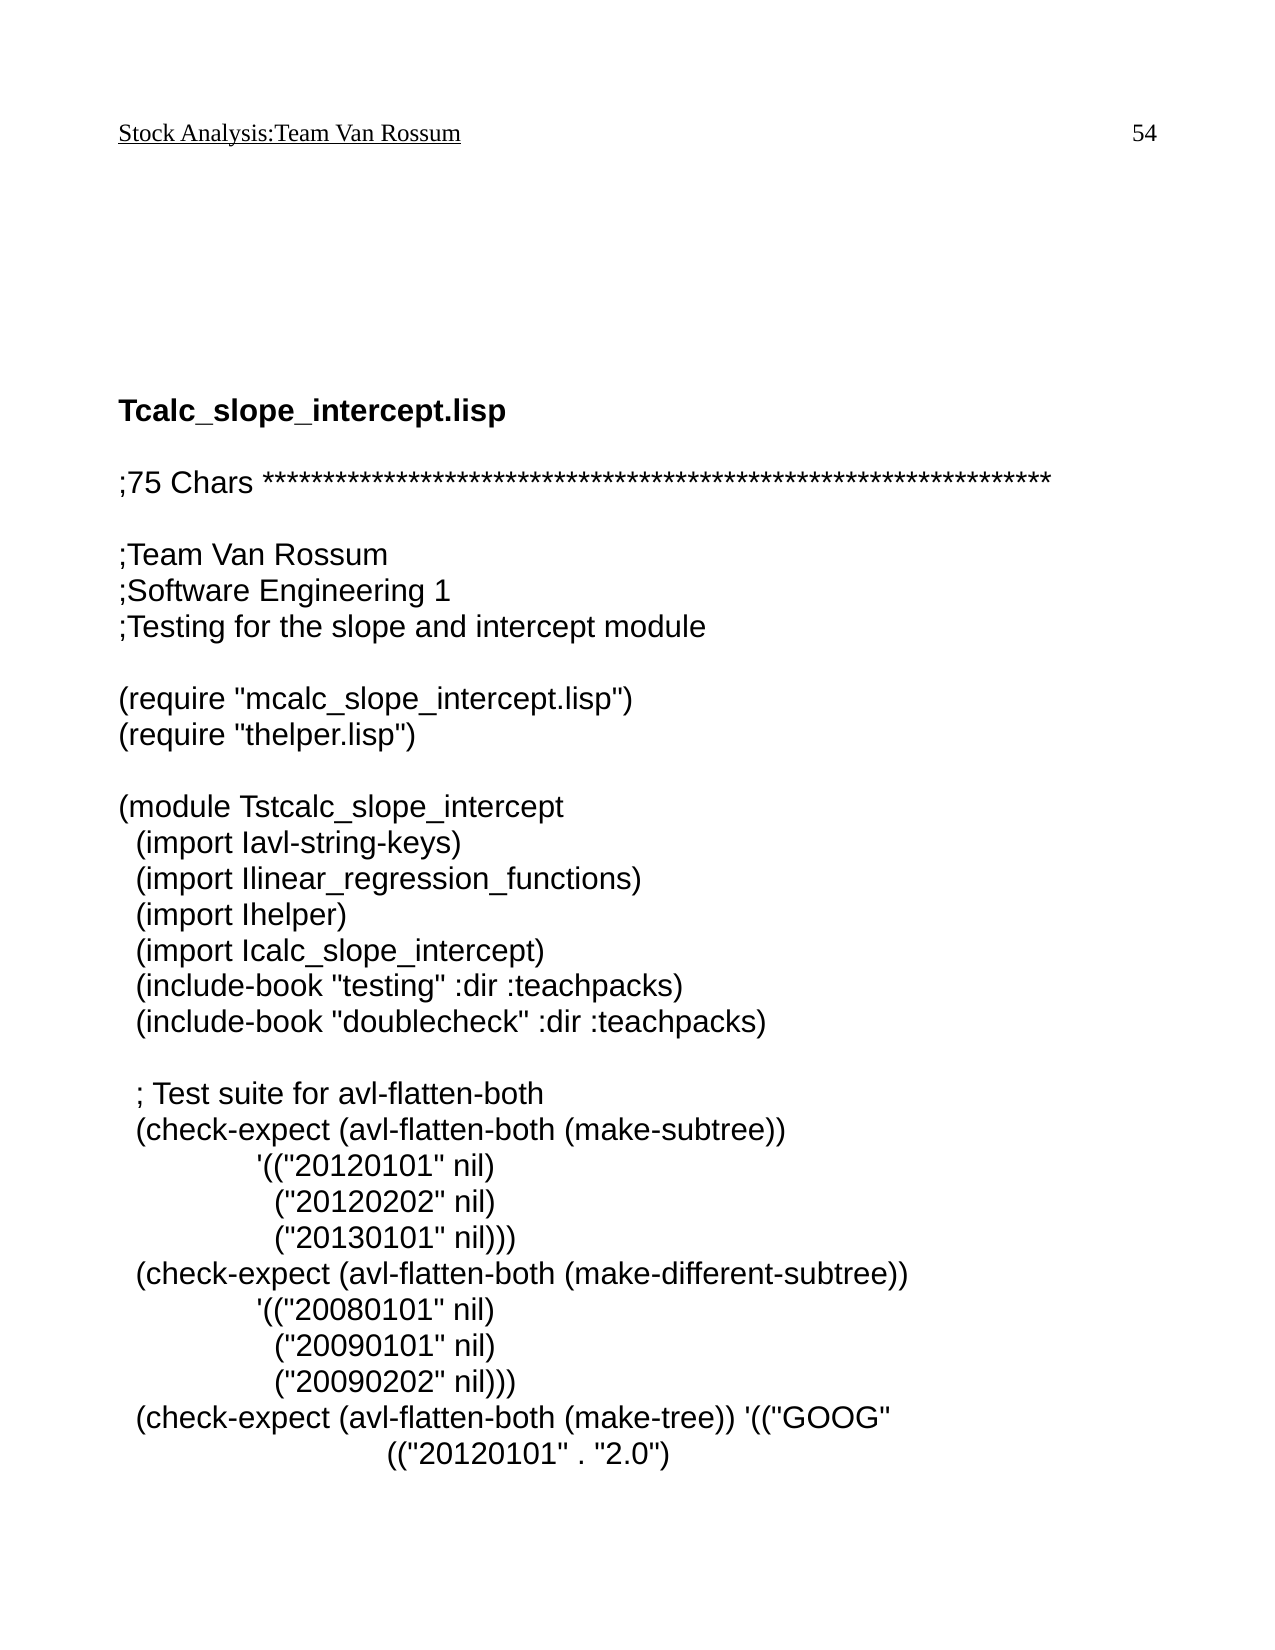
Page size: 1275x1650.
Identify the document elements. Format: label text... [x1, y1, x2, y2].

text ; Test suite for avl-flatten-both [118, 1075, 1157, 1111]
text (import Ihelper) [118, 896, 1157, 932]
text ;Team Van Rossum [118, 536, 1157, 572]
text (import Icalc_slope_intercept) [118, 932, 1157, 967]
text (require "thelper.lisp") [118, 716, 1157, 752]
text (include-book "doublecheck" :dir :teachpacks) [118, 1003, 1157, 1039]
text ;Testing for the slope and intercept module [118, 608, 1157, 644]
text ("20120202" nil) [118, 1183, 1157, 1219]
text ;75 Chars ***************************************************************** [118, 464, 1157, 500]
text (("20120101" . "2.0") [118, 1435, 1157, 1471]
text (check-expect (avl-flatten-both (make-tree)) '(("GOOG" [118, 1399, 1157, 1435]
text '(("20080101" nil) [118, 1291, 1157, 1327]
text (check-expect (avl-flatten-both (make-different-subtree)) [118, 1255, 1157, 1291]
text '(("20120101" nil) [118, 1147, 1157, 1183]
text (import Iavl-string-keys) [118, 824, 1157, 860]
text ;Software Engineering 1 [118, 572, 1157, 608]
text ("20090101" nil) [118, 1327, 1157, 1363]
text ("20090202" nil))) [118, 1363, 1157, 1399]
text (require "mcalc_slope_intercept.lisp") [118, 680, 1157, 716]
text (import Ilinear_regression_functions) [118, 860, 1157, 896]
text (check-expect (avl-flatten-both (make-subtree)) [118, 1111, 1157, 1147]
text (module Tstcalc_slope_intercept [118, 788, 1157, 824]
text Tcalc_slope_intercept.lisp [118, 392, 1157, 428]
text (include-book "testing" :dir :teachpacks) [118, 967, 1157, 1003]
text ("20130101" nil))) [118, 1219, 1157, 1255]
